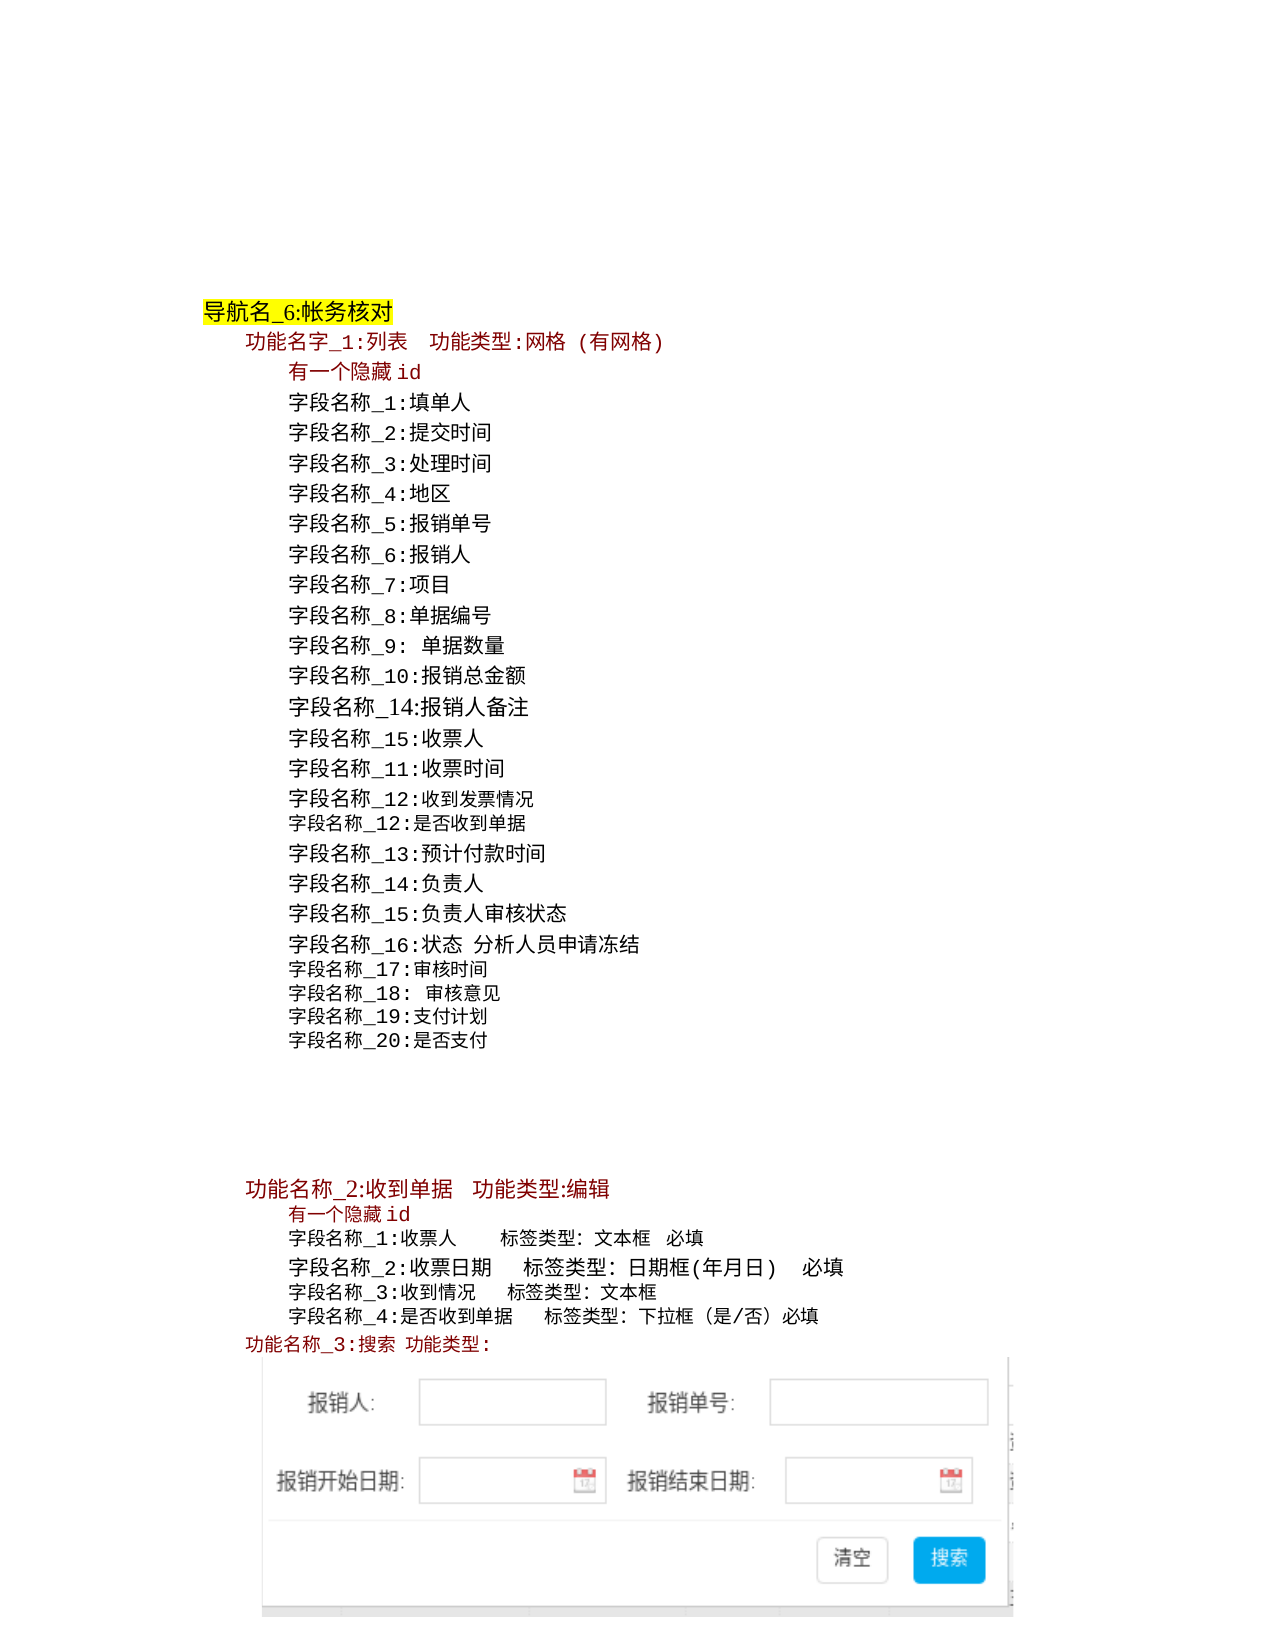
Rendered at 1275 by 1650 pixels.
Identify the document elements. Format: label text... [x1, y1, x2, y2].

text 字段名称_3:处理时间 [118, 447, 1157, 477]
text 字段名称_3:收到情况 标签类型：文本框 [118, 1282, 1157, 1306]
text 字段名称_10:报销总金额 [118, 660, 1157, 690]
text 字段名称_8:单据编号 [118, 599, 1157, 629]
text 功能名称_3:搜索 功能类型: [118, 1330, 1157, 1358]
text 字段名称_19:支付计划 [118, 1006, 1157, 1030]
text 字段名称_16:状态 分析人员申请冻结 [118, 928, 1157, 958]
text 字段名称_6:报销人 [118, 538, 1157, 568]
text 字段名称_12:是否收到单据 [118, 813, 1157, 837]
text 字段名称_11:收票时间 [118, 752, 1157, 783]
picture [261, 1357, 1014, 1617]
text 有一个隐藏id [118, 356, 1157, 386]
text 字段名称_7:项目 [118, 568, 1157, 599]
text 功能名称_2:收到单据 功能类型:编辑 [118, 1172, 1157, 1204]
text 字段名称_1:填单人 [118, 386, 1157, 416]
text 字段名称_2:收票日期 标签类型：日期框(年月日) 必填 [118, 1252, 1157, 1282]
text 字段名称_14:报销人备注 [118, 690, 1157, 722]
text 字段名称_9: 单据数量 [118, 629, 1157, 660]
text 字段名称_12:收到发票情况 [118, 783, 1157, 813]
text 字段名称_18: 审核意见 [118, 982, 1157, 1006]
text 字段名称_5:报销单号 [118, 508, 1157, 538]
text 字段名称_4:是否收到单据 标签类型：下拉框（是/否）必填 [118, 1306, 1157, 1330]
text 功能名字_1:列表 功能类型:网格 (有网格) [118, 325, 1157, 356]
text 导航名_6:帐务核对 [118, 299, 1157, 325]
text 字段名称_13:预计付款时间 [118, 837, 1157, 867]
text 字段名称_17:审核时间 [118, 958, 1157, 982]
text 字段名称_14:负责人 [118, 867, 1157, 898]
text 有一个隐藏id [118, 1204, 1157, 1228]
text 字段名称_4:地区 [118, 477, 1157, 508]
text 字段名称_20:是否支付 [118, 1030, 1157, 1054]
text 字段名称_15:收票人 [118, 722, 1157, 752]
text 字段名称_2:提交时间 [118, 416, 1157, 447]
text 字段名称_1:收票人 标签类型：文本框 必填 [118, 1228, 1157, 1252]
text 字段名称_15:负责人审核状态 [118, 898, 1157, 928]
